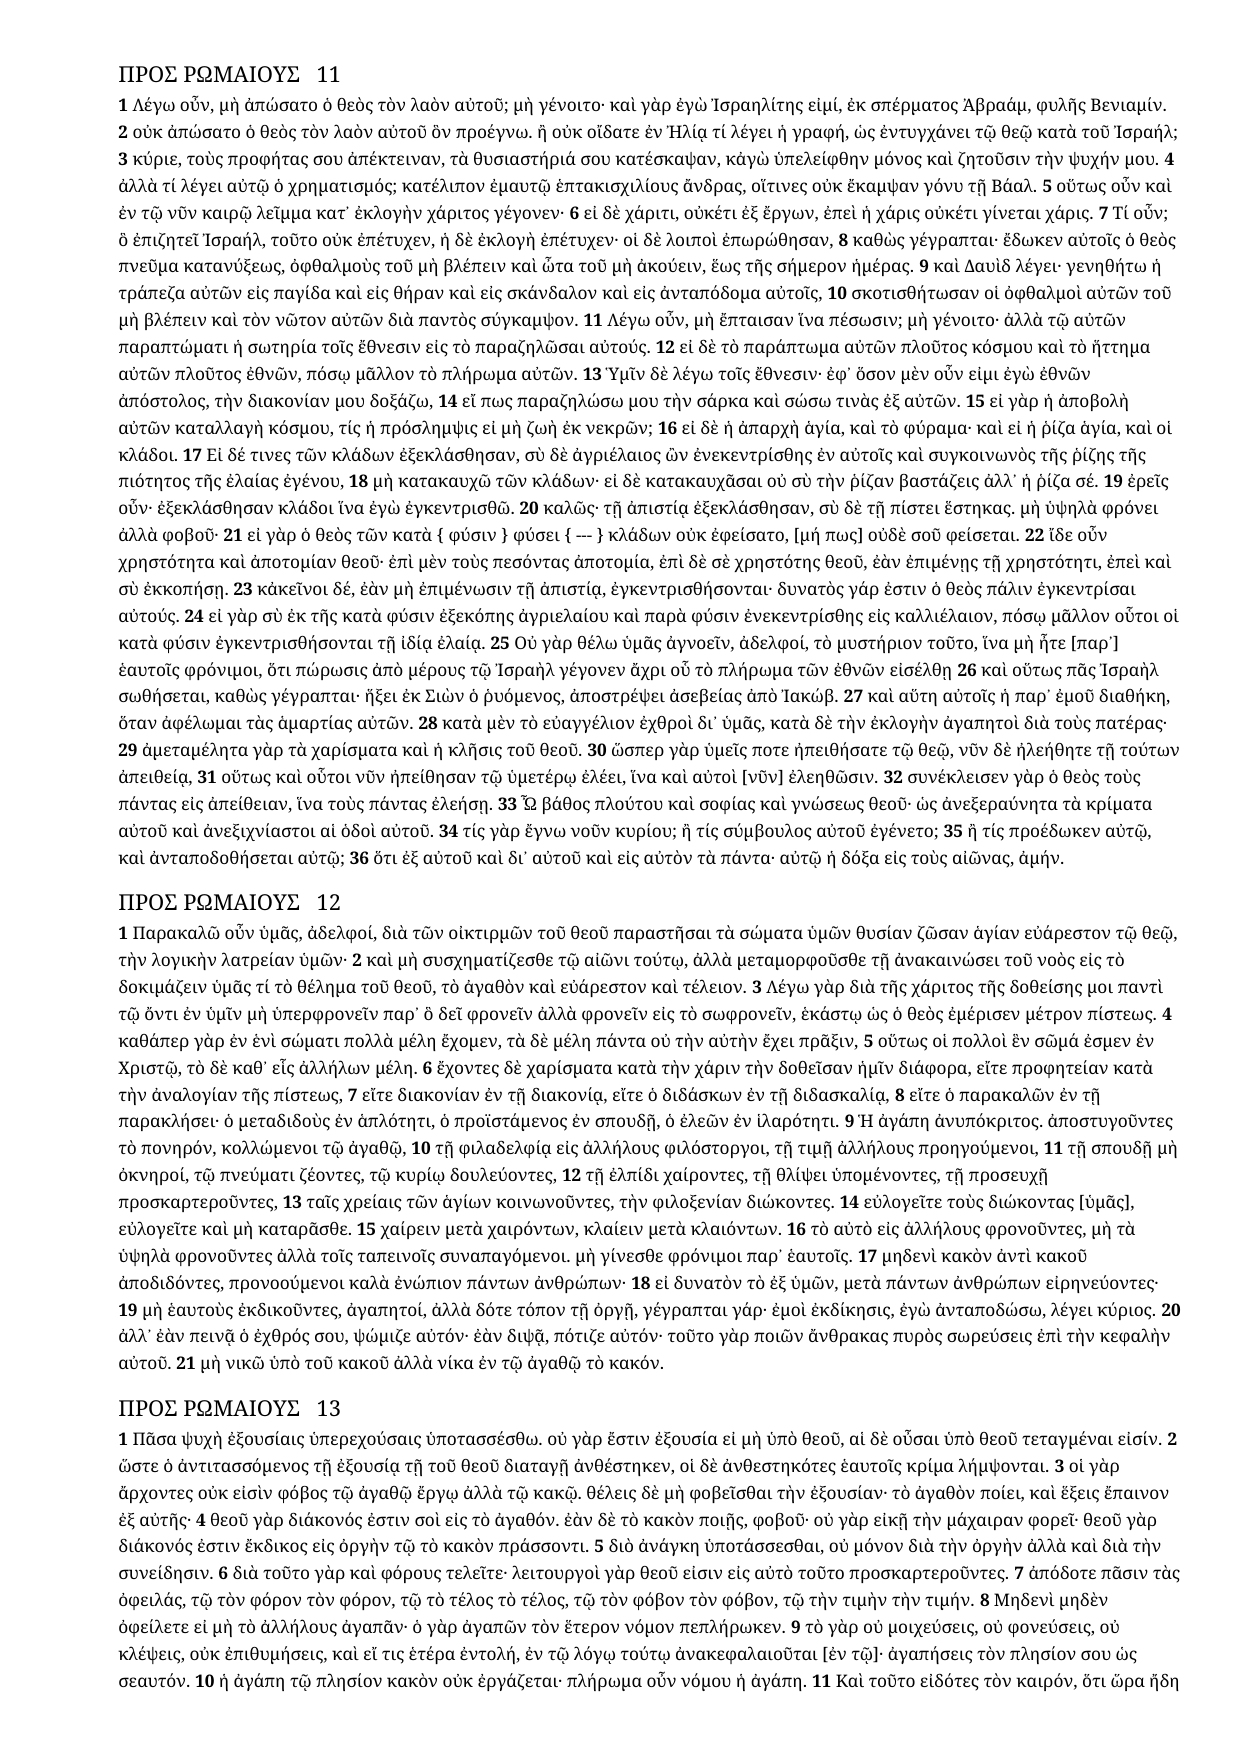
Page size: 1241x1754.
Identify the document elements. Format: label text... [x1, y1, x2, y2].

text ΠΡΟΣ ΡΩΜΑΙΟΥΣ 13 [118, 1393, 1181, 1423]
text 1 Λέγω οὖν, μὴ ἀπώσατο ὁ θεὸς τὸν λαὸν αὐτοῦ; μὴ γένοιτο· καὶ γὰρ ἐγὼ Ἰσραηλίτης εἰμί, ἐκ σπέρματος Ἀβραάμ, φυλῆς Βενιαμίν. 2 οὐκ ἀπώσατο ὁ θεὸς τὸν λαὸν αὐτοῦ ὃν προέγνω. ἢ οὐκ οἴδατε ἐν Ἠλίᾳ τί λέγει ἡ γραφή, ὡς ἐντυγχάνει τῷ θεῷ κατὰ τοῦ Ἰσραήλ; 3 κύριε, τοὺς προφήτας σου ἀπέκτειναν, τὰ θυσιαστήριά σου κατέσκαψαν, κἀγὼ ὑπελείφθην μόνος καὶ ζητοῦσιν τὴν ψυχήν μου. 4 ἀλλὰ τί λέγει αὐτῷ ὁ χρηματισμός; κατέλιπον ἐμαυτῷ ἑπτακισχιλίους ἄνδρας, οἵτινες οὐκ ἔκαμψαν γόνυ τῇ Βάαλ. 5 οὕτως οὖν καὶ ἐν τῷ νῦν καιρῷ λεῖμμα κατ᾽ ἐκλογὴν χάριτος γέγονεν· 6 εἰ δὲ χάριτι, οὐκέτι ἐξ ἔργων, ἐπεὶ ἡ χάρις οὐκέτι γίνεται χάρις. 7 Τί οὖν; ὃ ἐπιζητεῖ Ἰσραήλ, τοῦτο οὐκ ἐπέτυχεν, ἡ δὲ ἐκλογὴ ἐπέτυχεν· οἱ δὲ λοιποὶ ἐπωρώθησαν, 8 καθὼς γέγραπται· ἔδωκεν αὐτοῖς ὁ θεὸς πνεῦμα κατανύξεως, ὀφθαλμοὺς τοῦ μὴ βλέπειν καὶ ὦτα τοῦ μὴ ἀκούειν, ἕως τῆς σήμερον ἡμέρας. 9 καὶ Δαυὶδ λέγει· γενηθήτω ἡ τράπεζα αὐτῶν εἰς παγίδα καὶ εἰς θήραν καὶ εἰς σκάνδαλον καὶ εἰς ἀνταπόδομα αὐτοῖς, 10 σκοτισθήτωσαν οἱ ὀφθαλμοὶ αὐτῶν τοῦ μὴ βλέπειν καὶ τὸν νῶτον αὐτῶν διὰ παντὸς σύγκαμψον. 11 Λέγω οὖν, μὴ ἔπταισαν ἵνα πέσωσιν; μὴ γένοιτο· ἀλλὰ τῷ αὐτῶν παραπτώματι ἡ σωτηρία τοῖς ἔθνεσιν εἰς τὸ παραζηλῶσαι αὐτούς. 12 εἰ δὲ τὸ παράπτωμα αὐτῶν πλοῦτος κόσμου καὶ τὸ ἥττημα αὐτῶν πλοῦτος ἐθνῶν, πόσῳ μᾶλλον τὸ πλήρωμα αὐτῶν. 13 Ὑμῖν δὲ λέγω τοῖς ἔθνεσιν· ἐφ᾽ ὅσον μὲν οὖν εἰμι ἐγὼ ἐθνῶν ἀπόστολος, τὴν διακονίαν μου δοξάζω, 14 εἴ πως παραζηλώσω μου τὴν σάρκα καὶ σώσω τινὰς ἐξ αὐτῶν. 15 εἰ γὰρ ἡ ἀποβολὴ αὐτῶν καταλλαγὴ κόσμου, τίς ἡ πρόσλημψις εἰ μὴ ζωὴ ἐκ νεκρῶν; 16 εἰ δὲ ἡ ἀπαρχὴ ἁγία, καὶ τὸ φύραμα· καὶ εἰ ἡ ῥίζα ἁγία, καὶ οἱ κλάδοι. 17 Εἰ δέ τινες τῶν κλάδων ἐξεκλάσθησαν, σὺ δὲ ἀγριέλαιος ὢν ἐνεκεντρίσθης ἐν αὐτοῖς καὶ συγκοινωνὸς τῆς ῥίζης τῆς πιότητος τῆς ἐλαίας ἐγένου, 18 μὴ κατακαυχῶ τῶν κλάδων· εἰ δὲ κατακαυχᾶσαι οὐ σὺ τὴν ῥίζαν βαστάζεις ἀλλ᾽ ἡ ῥίζα σέ. 19 ἐρεῖς οὖν· ἐξεκλάσθησαν κλάδοι ἵνα ἐγὼ ἐγκεντρισθῶ. 20 καλῶς· τῇ ἀπιστίᾳ ἐξεκλάσθησαν, σὺ δὲ τῇ πίστει ἕστηκας. μὴ ὑψηλὰ φρόνει ἀλλὰ φοβοῦ· 21 εἰ γὰρ ὁ θεὸς τῶν κατὰ { φύσιν } φύσει { --- } κλάδων οὐκ ἐφείσατο, [μή πως] οὐδὲ σοῦ φείσεται. 22 ἴδε οὖν χρηστότητα καὶ ἀποτομίαν θεοῦ· ἐπὶ μὲν τοὺς πεσόντας ἀποτομία, ἐπὶ δὲ σὲ χρηστότης θεοῦ, ἐὰν ἐπιμένῃς τῇ χρηστότητι, ἐπεὶ καὶ σὺ ἐκκοπήσῃ. 23 κἀκεῖνοι δέ, ἐὰν μὴ ἐπιμένωσιν τῇ ἀπιστίᾳ, ἐγκεντρισθήσονται· δυνατὸς γάρ ἐστιν ὁ θεὸς πάλιν ἐγκεντρίσαι αὐτούς. 24 εἰ γὰρ σὺ ἐκ τῆς κατὰ φύσιν ἐξεκόπης ἀγριελαίου καὶ παρὰ φύσιν ἐνεκεντρίσθης εἰς καλλιέλαιον, πόσῳ μᾶλλον οὗτοι οἱ κατὰ φύσιν ἐγκεντρισθήσονται τῇ ἰδίᾳ ἐλαίᾳ. 25 Οὐ γὰρ θέλω ὑμᾶς ἀγνοεῖν, ἀδελφοί, τὸ μυστήριον τοῦτο, ἵνα μὴ ἦτε [παρ᾽] ἑαυτοῖς φρόνιμοι, ὅτι πώρωσις ἀπὸ μέρους τῷ Ἰσραὴλ γέγονεν ἄχρι οὗ τὸ πλήρωμα τῶν ἐθνῶν εἰσέλθῃ 26 καὶ οὕτως πᾶς Ἰσραὴλ σωθήσεται, καθὼς γέγραπται· ἥξει ἐκ Σιὼν ὁ ῥυόμενος, ἀποστρέψει ἀσεβείας ἀπὸ Ἰακώβ. 27 καὶ αὕτη αὐτοῖς ἡ παρ᾽ ἐμοῦ διαθήκη, ὅταν ἀφέλωμαι τὰς ἁμαρτίας αὐτῶν. 28 κατὰ μὲν τὸ εὐαγγέλιον ἐχθροὶ δι᾽ ὑμᾶς, κατὰ δὲ τὴν ἐκλογὴν ἀγαπητοὶ διὰ τοὺς πατέρας· 29 ἀμεταμέλητα γὰρ τὰ χαρίσματα καὶ ἡ κλῆσις τοῦ θεοῦ. 30 ὥσπερ γὰρ ὑμεῖς ποτε ἠπειθήσατε τῷ θεῷ, νῦν δὲ ἠλεήθητε τῇ τούτων ἀπειθείᾳ, 31 οὕτως καὶ οὗτοι νῦν ἠπείθησαν τῷ ὑμετέρῳ ἐλέει, ἵνα καὶ αὐτοὶ [νῦν] ἐλεηθῶσιν. 32 συνέκλεισεν γὰρ ὁ θεὸς τοὺς πάντας εἰς ἀπείθειαν, ἵνα τοὺς πάντας ἐλεήσῃ. 33 Ὦ βάθος πλούτου καὶ σοφίας καὶ γνώσεως θεοῦ· ὡς ἀνεξεραύνητα τὰ κρίματα αὐτοῦ καὶ ἀνεξιχνίαστοι αἱ ὁδοὶ αὐτοῦ. 34 τίς γὰρ ἔγνω νοῦν κυρίου; ἢ τίς σύμβουλος αὐτοῦ ἐγένετο; 35 ἢ τίς προέδωκεν αὐτῷ, καὶ ἀνταποδοθήσεται αὐτῷ; 36 ὅτι ἐξ αὐτοῦ καὶ δι᾽ αὐτοῦ καὶ εἰς αὐτὸν τὰ πάντα· αὐτῷ ἡ δόξα εἰς τοὺς αἰῶνας, ἀμήν. [118, 93, 1181, 869]
text ΠΡΟΣ ΡΩΜΑΙΟΥΣ 11 [118, 59, 1181, 89]
text 1 Παρακαλῶ οὖν ὑμᾶς, ἀδελφοί, διὰ τῶν οἰκτιρμῶν τοῦ θεοῦ παραστῆσαι τὰ σώματα ὑμῶν θυσίαν ζῶσαν ἁγίαν εὐάρεστον τῷ θεῷ, τὴν λογικὴν λατρείαν ὑμῶν· 2 καὶ μὴ συσχηματίζεσθε τῷ αἰῶνι τούτῳ, ἀλλὰ μεταμορφοῦσθε τῇ ἀνακαινώσει τοῦ νοὸς εἰς τὸ δοκιμάζειν ὑμᾶς τί τὸ θέλημα τοῦ θεοῦ, τὸ ἀγαθὸν καὶ εὐάρεστον καὶ τέλειον. 3 Λέγω γὰρ διὰ τῆς χάριτος τῆς δοθείσης μοι παντὶ τῷ ὄντι ἐν ὑμῖν μὴ ὑπερφρονεῖν παρ᾽ ὃ δεῖ φρονεῖν ἀλλὰ φρονεῖν εἰς τὸ σωφρονεῖν, ἑκάστῳ ὡς ὁ θεὸς ἐμέρισεν μέτρον πίστεως. 4 καθάπερ γὰρ ἐν ἑνὶ σώματι πολλὰ μέλη ἔχομεν, τὰ δὲ μέλη πάντα οὐ τὴν αὐτὴν ἔχει πρᾶξιν, 5 οὕτως οἱ πολλοὶ ἓν σῶμά ἐσμεν ἐν Χριστῷ, τὸ δὲ καθ᾽ εἷς ἀλλήλων μέλη. 6 ἔχοντες δὲ χαρίσματα κατὰ τὴν χάριν τὴν δοθεῖσαν ἡμῖν διάφορα, εἴτε προφητείαν κατὰ τὴν ἀναλογίαν τῆς πίστεως, 7 εἴτε διακονίαν ἐν τῇ διακονίᾳ, εἴτε ὁ διδάσκων ἐν τῇ διδασκαλίᾳ, 8 εἴτε ὁ παρακαλῶν ἐν τῇ παρακλήσει· ὁ μεταδιδοὺς ἐν ἁπλότητι, ὁ προϊστάμενος ἐν σπουδῇ, ὁ ἐλεῶν ἐν ἱλαρότητι. 9 Ἡ ἀγάπη ἀνυπόκριτος. ἀποστυγοῦντες τὸ πονηρόν, κολλώμενοι τῷ ἀγαθῷ, 10 τῇ φιλαδελφίᾳ εἰς ἀλλήλους φιλόστοργοι, τῇ τιμῇ ἀλλήλους προηγούμενοι, 11 τῇ σπουδῇ μὴ ὀκνηροί, τῷ πνεύματι ζέοντες, τῷ κυρίῳ δουλεύοντες, 12 τῇ ἐλπίδι χαίροντες, τῇ θλίψει ὑπομένοντες, τῇ προσευχῇ προσκαρτεροῦντες, 13 ταῖς χρείαις τῶν ἁγίων κοινωνοῦντες, τὴν φιλοξενίαν διώκοντες. 14 εὐλογεῖτε τοὺς διώκοντας [ὑμᾶς], εὐλογεῖτε καὶ μὴ καταρᾶσθε. 15 χαίρειν μετὰ χαιρόντων, κλαίειν μετὰ κλαιόντων. 16 τὸ αὐτὸ εἰς ἀλλήλους φρονοῦντες, μὴ τὰ ὑψηλὰ φρονοῦντες ἀλλὰ τοῖς ταπεινοῖς συναπαγόμενοι. μὴ γίνεσθε φρόνιμοι παρ᾽ ἑαυτοῖς. 17 μηδενὶ κακὸν ἀντὶ κακοῦ ἀποδιδόντες, προνοούμενοι καλὰ ἐνώπιον πάντων ἀνθρώπων· 18 εἰ δυνατὸν τὸ ἐξ ὑμῶν, μετὰ πάντων ἀνθρώπων εἰρηνεύοντες· 19 μὴ ἑαυτοὺς ἐκδικοῦντες, ἀγαπητοί, ἀλλὰ δότε τόπον τῇ ὀργῇ, γέγραπται γάρ· ἐμοὶ ἐκδίκησις, ἐγὼ ἀνταποδώσω, λέγει κύριος. 20 ἀλλ᾽ ἐὰν πεινᾷ ὁ ἐχθρός σου, ψώμιζε αὐτόν· ἐὰν διψᾷ, πότιζε αὐτόν· τοῦτο γὰρ ποιῶν ἄνθρακας πυρὸς σωρεύσεις ἐπὶ τὴν κεφαλὴν αὐτοῦ. 21 μὴ νικῶ ὑπὸ τοῦ κακοῦ ἀλλὰ νίκα ἐν τῷ ἀγαθῷ τὸ κακόν. [118, 921, 1181, 1375]
text 1 Πᾶσα ψυχὴ ἐξουσίαις ὑπερεχούσαις ὑποτασσέσθω. οὐ γὰρ ἔστιν ἐξουσία εἰ μὴ ὑπὸ θεοῦ, αἱ δὲ οὖσαι ὑπὸ θεοῦ τεταγμέναι εἰσίν. 2 ὥστε ὁ ἀντιτασσόμενος τῇ ἐξουσίᾳ τῇ τοῦ θεοῦ διαταγῇ ἀνθέστηκεν, οἱ δὲ ἀνθεστηκότες ἑαυτοῖς κρίμα λήμψονται. 3 οἱ γὰρ ἄρχοντες οὐκ εἰσὶν φόβος τῷ ἀγαθῷ ἔργῳ ἀλλὰ τῷ κακῷ. θέλεις δὲ μὴ φοβεῖσθαι τὴν ἐξουσίαν· τὸ ἀγαθὸν ποίει, καὶ ἕξεις ἔπαινον ἐξ αὐτῆς· 4 θεοῦ γὰρ διάκονός ἐστιν σοὶ εἰς τὸ ἀγαθόν. ἐὰν δὲ τὸ κακὸν ποιῇς, φοβοῦ· οὐ γὰρ εἰκῇ τὴν μάχαιραν φορεῖ· θεοῦ γὰρ διάκονός ἐστιν ἔκδικος εἰς ὀργὴν τῷ τὸ κακὸν πράσσοντι. 5 διὸ ἀνάγκη ὑποτάσσεσθαι, οὐ μόνον διὰ τὴν ὀργὴν ἀλλὰ καὶ διὰ τὴν συνείδησιν. 6 διὰ τοῦτο γὰρ καὶ φόρους τελεῖτε· λειτουργοὶ γὰρ θεοῦ εἰσιν εἰς αὐτὸ τοῦτο προσκαρτεροῦντες. 7 ἀπόδοτε πᾶσιν τὰς ὀφειλάς, τῷ τὸν φόρον τὸν φόρον, τῷ τὸ τέλος τὸ τέλος, τῷ τὸν φόβον τὸν φόβον, τῷ τὴν τιμὴν τὴν τιμήν. 8 Μηδενὶ μηδὲν ὀφείλετε εἰ μὴ τὸ ἀλλήλους ἀγαπᾶν· ὁ γὰρ ἀγαπῶν τὸν ἕτερον νόμον πεπλήρωκεν. 9 τὸ γὰρ οὐ μοιχεύσεις, οὐ φονεύσεις, οὐ κλέψεις, οὐκ ἐπιθυμήσεις, καὶ εἴ τις ἑτέρα ἐντολή, ἐν τῷ λόγῳ τούτῳ ἀνακεφαλαιοῦται [ἐν τῷ]· ἀγαπήσεις τὸν πλησίον σου ὡς σεαυτόν. 10 ἡ ἀγάπη τῷ πλησίον κακὸν οὐκ ἐργάζεται· πλήρωμα οὖν νόμου ἡ ἀγάπη. 11 Καὶ τοῦτο εἰδότες τὸν καιρόν, ὅτι ὥρα ἤδη [118, 1427, 1181, 1692]
text ΠΡΟΣ ΡΩΜΑΙΟΥΣ 12 [118, 887, 1181, 917]
